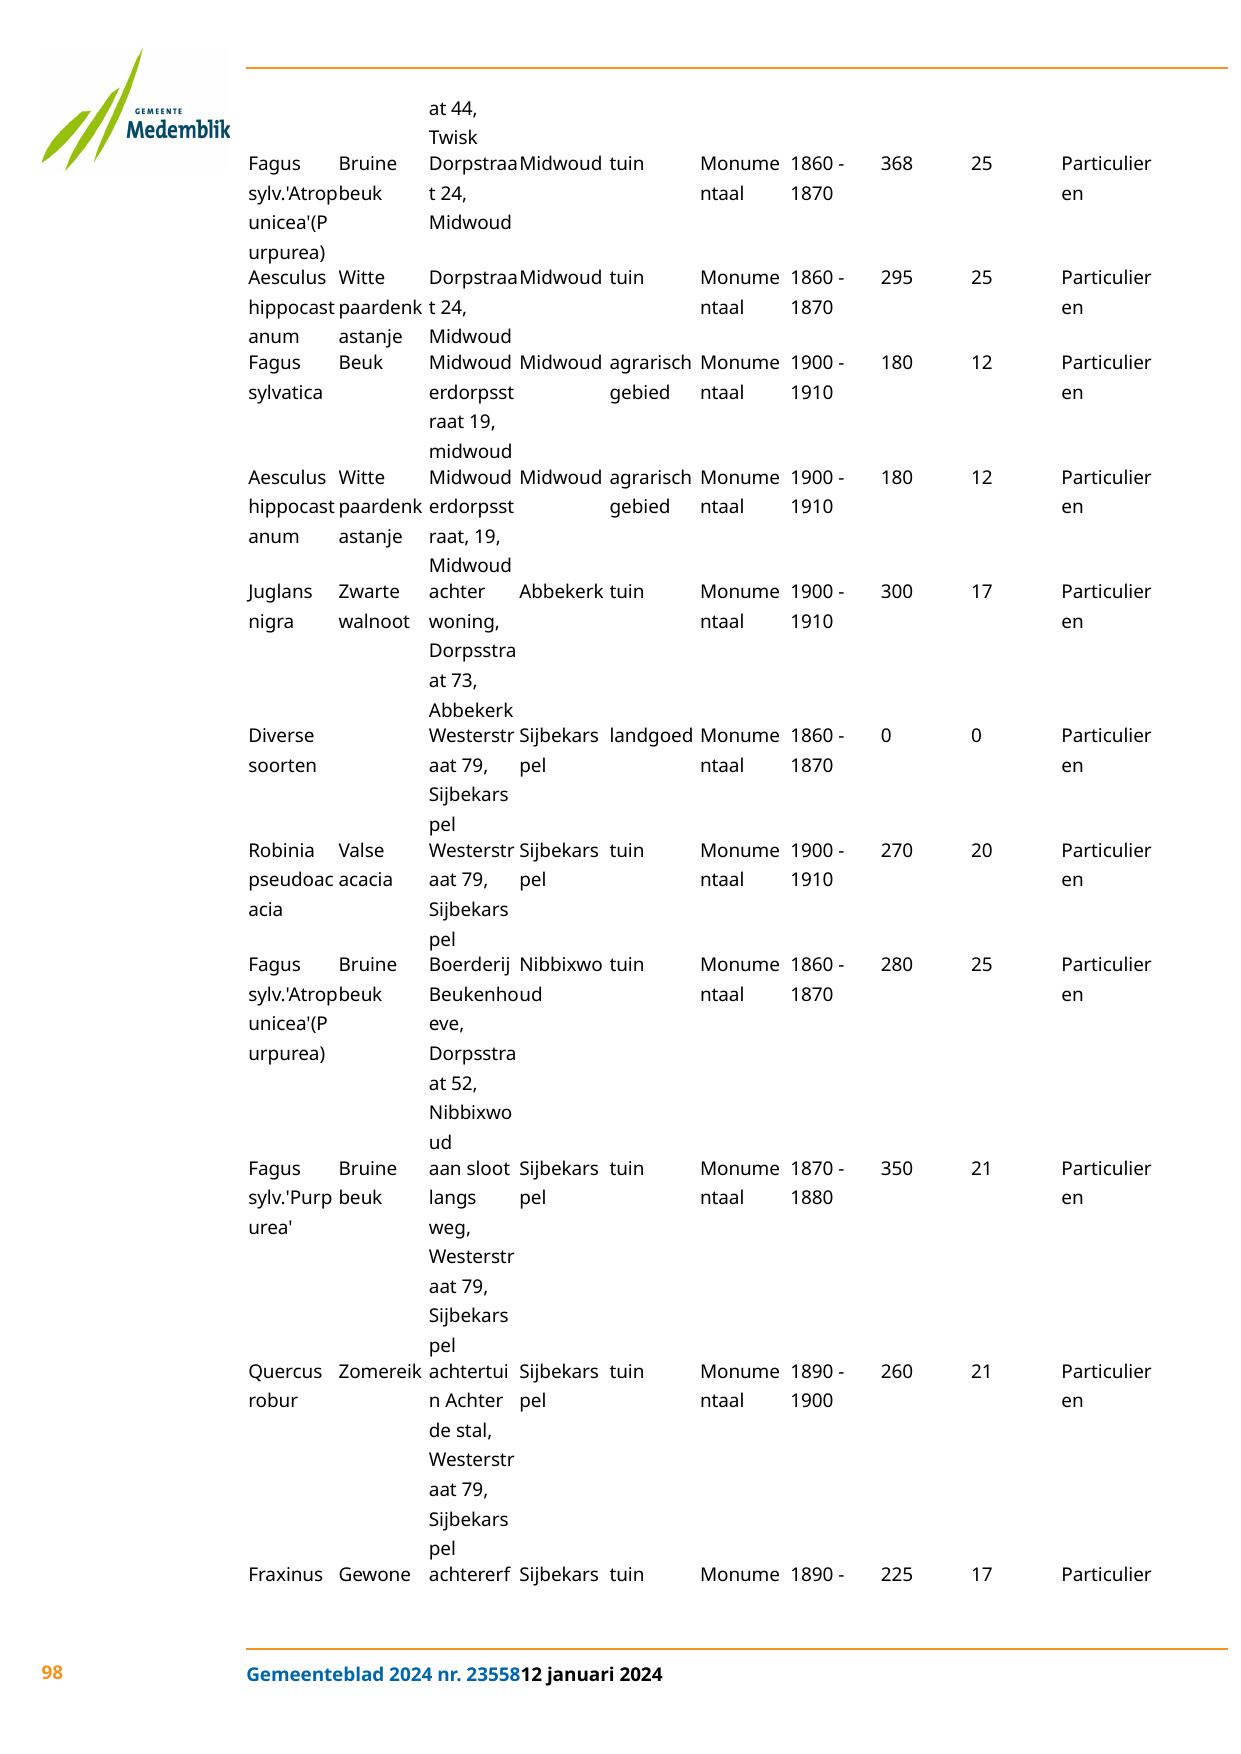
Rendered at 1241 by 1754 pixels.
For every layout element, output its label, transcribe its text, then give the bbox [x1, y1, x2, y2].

table_cell Boerderij Beukenhoeve, Dorpsstraat 52, Nibbixwoud [429, 951, 519, 1155]
table_cell [609, 95, 700, 150]
table_cell Valse acacia [338, 837, 429, 951]
table_cell Juglans nigra [248, 579, 338, 722]
table_cell Fagus sylvatica [248, 350, 338, 464]
table_cell 180 [881, 350, 971, 464]
table_cell Monumentaal [700, 1358, 790, 1561]
table_cell Diverse soorten [248, 723, 338, 837]
table_cell 1860 - 1870 [790, 265, 881, 349]
table_cell Sijbekarspel [519, 1155, 609, 1358]
table_cell Monumentaal [700, 150, 790, 264]
table_cell landgoed [609, 723, 700, 837]
table_cell Aesculus hippocastanum [248, 265, 338, 349]
table_cell [338, 95, 429, 150]
table_cell Nibbixwoud [519, 951, 609, 1155]
table_cell 350 [881, 1155, 971, 1358]
table_cell 300 [881, 579, 971, 722]
table_cell 25 [971, 150, 1061, 264]
table_cell [519, 95, 609, 150]
table_cell Dorpstraat 24, Midwoud [429, 265, 519, 349]
table_cell tuin [609, 150, 700, 264]
table_cell tuin [609, 579, 700, 722]
table_cell 1900 - 1910 [790, 464, 881, 578]
table_cell Monumentaal [700, 265, 790, 349]
table_cell 1860 - 1870 [790, 951, 881, 1155]
table_cell 225 [881, 1561, 971, 1587]
table_cell Monumentaal [700, 350, 790, 464]
table_cell Particulieren [1061, 1155, 1152, 1358]
table_cell Abbekerk [519, 579, 609, 722]
table_cell tuin [609, 951, 700, 1155]
table_cell 1890 [790, 1561, 881, 1587]
table_cell Robinia pseudoacacia [248, 837, 338, 951]
table_cell [248, 95, 338, 150]
table_cell [971, 95, 1061, 150]
table_cell tuin [609, 837, 700, 951]
table_cell achtertuin Achter de stal, Westerstraat 79, Sijbekarspel [429, 1358, 519, 1561]
table_cell Particulieren [1061, 951, 1152, 1155]
table_cell [881, 95, 971, 150]
table_cell tuin [609, 1155, 700, 1358]
table_cell agrarisch gebied [609, 464, 700, 578]
table_cell Monumentaal [700, 837, 790, 951]
table_cell 21 [971, 1358, 1061, 1561]
table_cell Particulieren [1061, 265, 1152, 349]
table_cell Particulieren [1061, 1358, 1152, 1561]
table_cell Monumentaal [700, 464, 790, 578]
table_cell achter woning, Dorpsstraat 73, Abbekerk [429, 579, 519, 722]
table_cell Monumentaal [700, 723, 790, 837]
table_cell Sijbekarspel [519, 1358, 609, 1561]
table_cell Sijbekarspel [519, 837, 609, 951]
table_cell Fraxinus [248, 1561, 338, 1587]
table_cell 17 [971, 579, 1061, 722]
table_cell 12 [971, 464, 1061, 578]
table_cell Particulieren [1061, 579, 1152, 722]
table_cell Zomereik [338, 1358, 429, 1561]
table_cell 368 [881, 150, 971, 264]
table_cell Sijbekars [519, 1561, 609, 1587]
table_cell Witte paardenkastanje [338, 265, 429, 349]
table_cell [1061, 95, 1152, 150]
table_cell Midwouderdorpsstraat, 19, Midwoud [429, 464, 519, 578]
table_cell [700, 95, 790, 150]
table_cell Quercus robur [248, 1358, 338, 1561]
table_cell 12 [971, 350, 1061, 464]
table_cell Particulieren [1061, 464, 1152, 578]
table_cell Monume [700, 1561, 790, 1587]
table_cell Midwoud [519, 350, 609, 464]
table_cell Fagus sylv.'Atropunicea'(Purpurea) [248, 951, 338, 1155]
table_cell Aesculus hippocastanum [248, 464, 338, 578]
table_cell Particulieren [1061, 837, 1152, 951]
picture [41, 47, 231, 172]
table_cell 25 [971, 951, 1061, 1155]
table_cell achtererf [429, 1561, 519, 1587]
table_cell 1890 - 1900 [790, 1358, 881, 1561]
table_cell [338, 723, 429, 837]
table_cell Sijbekarspel [519, 723, 609, 837]
table_cell 1900 - 1910 [790, 837, 881, 951]
table_cell Fagus sylv.'Purpurea' [248, 1155, 338, 1358]
table_cell at 44, Twisk [429, 95, 519, 150]
table_cell 25 [971, 265, 1061, 349]
table_cell tuin [609, 1561, 700, 1587]
table_cell 0 [971, 723, 1061, 837]
table_cell Zwarte walnoot [338, 579, 429, 722]
table_cell Midwoud [519, 464, 609, 578]
table_cell aan sloot langs weg, Westerstraat 79, Sijbekarspel [429, 1155, 519, 1358]
table_cell 270 [881, 837, 971, 951]
table_cell Fagus sylv.'Atropunicea'(Purpurea) [248, 150, 338, 264]
table_cell Monumentaal [700, 1155, 790, 1358]
table_cell 1900 - 1910 [790, 579, 881, 722]
table_cell Bruine beuk [338, 150, 429, 264]
table_cell 280 [881, 951, 971, 1155]
table_cell [790, 95, 881, 150]
table_cell tuin [609, 1358, 700, 1561]
table_cell Witte paardenkastanje [338, 464, 429, 578]
table_cell Beuk [338, 350, 429, 464]
table_cell Monumentaal [700, 951, 790, 1155]
table_cell 180 [881, 464, 971, 578]
table_cell tuin [609, 265, 700, 349]
table_cell 17 [971, 1561, 1061, 1587]
table_cell 260 [881, 1358, 971, 1561]
table_cell Westerstraat 79, Sijbekarspel [429, 723, 519, 837]
table_cell 0 [881, 723, 971, 837]
table_cell Westerstraat 79, Sijbekarspel [429, 837, 519, 951]
table_cell 1870 - 1880 [790, 1155, 881, 1358]
table_cell Midwouderdorpsstraat 19, midwoud [429, 350, 519, 464]
table_cell Gewone [338, 1561, 429, 1587]
table_cell Midwoud [519, 150, 609, 264]
table_cell 1860 - 1870 [790, 150, 881, 264]
table_cell Monumentaal [700, 579, 790, 722]
table_cell Particulier [1061, 1561, 1152, 1587]
table_cell 295 [881, 265, 971, 349]
table_cell Particulieren [1061, 723, 1152, 837]
table_cell 1900 - 1910 [790, 350, 881, 464]
table_cell agrarisch gebied [609, 350, 700, 464]
table_cell Bruine beuk [338, 951, 429, 1155]
table_cell Midwoud [519, 265, 609, 349]
table_cell 1860 - 1870 [790, 723, 881, 837]
table_cell Bruine beuk [338, 1155, 429, 1358]
table_cell Dorpstraat 24, Midwoud [429, 150, 519, 264]
table_cell Particulieren [1061, 150, 1152, 264]
table_cell 20 [971, 837, 1061, 951]
table_cell 21 [971, 1155, 1061, 1358]
table_cell Particulieren [1061, 350, 1152, 464]
